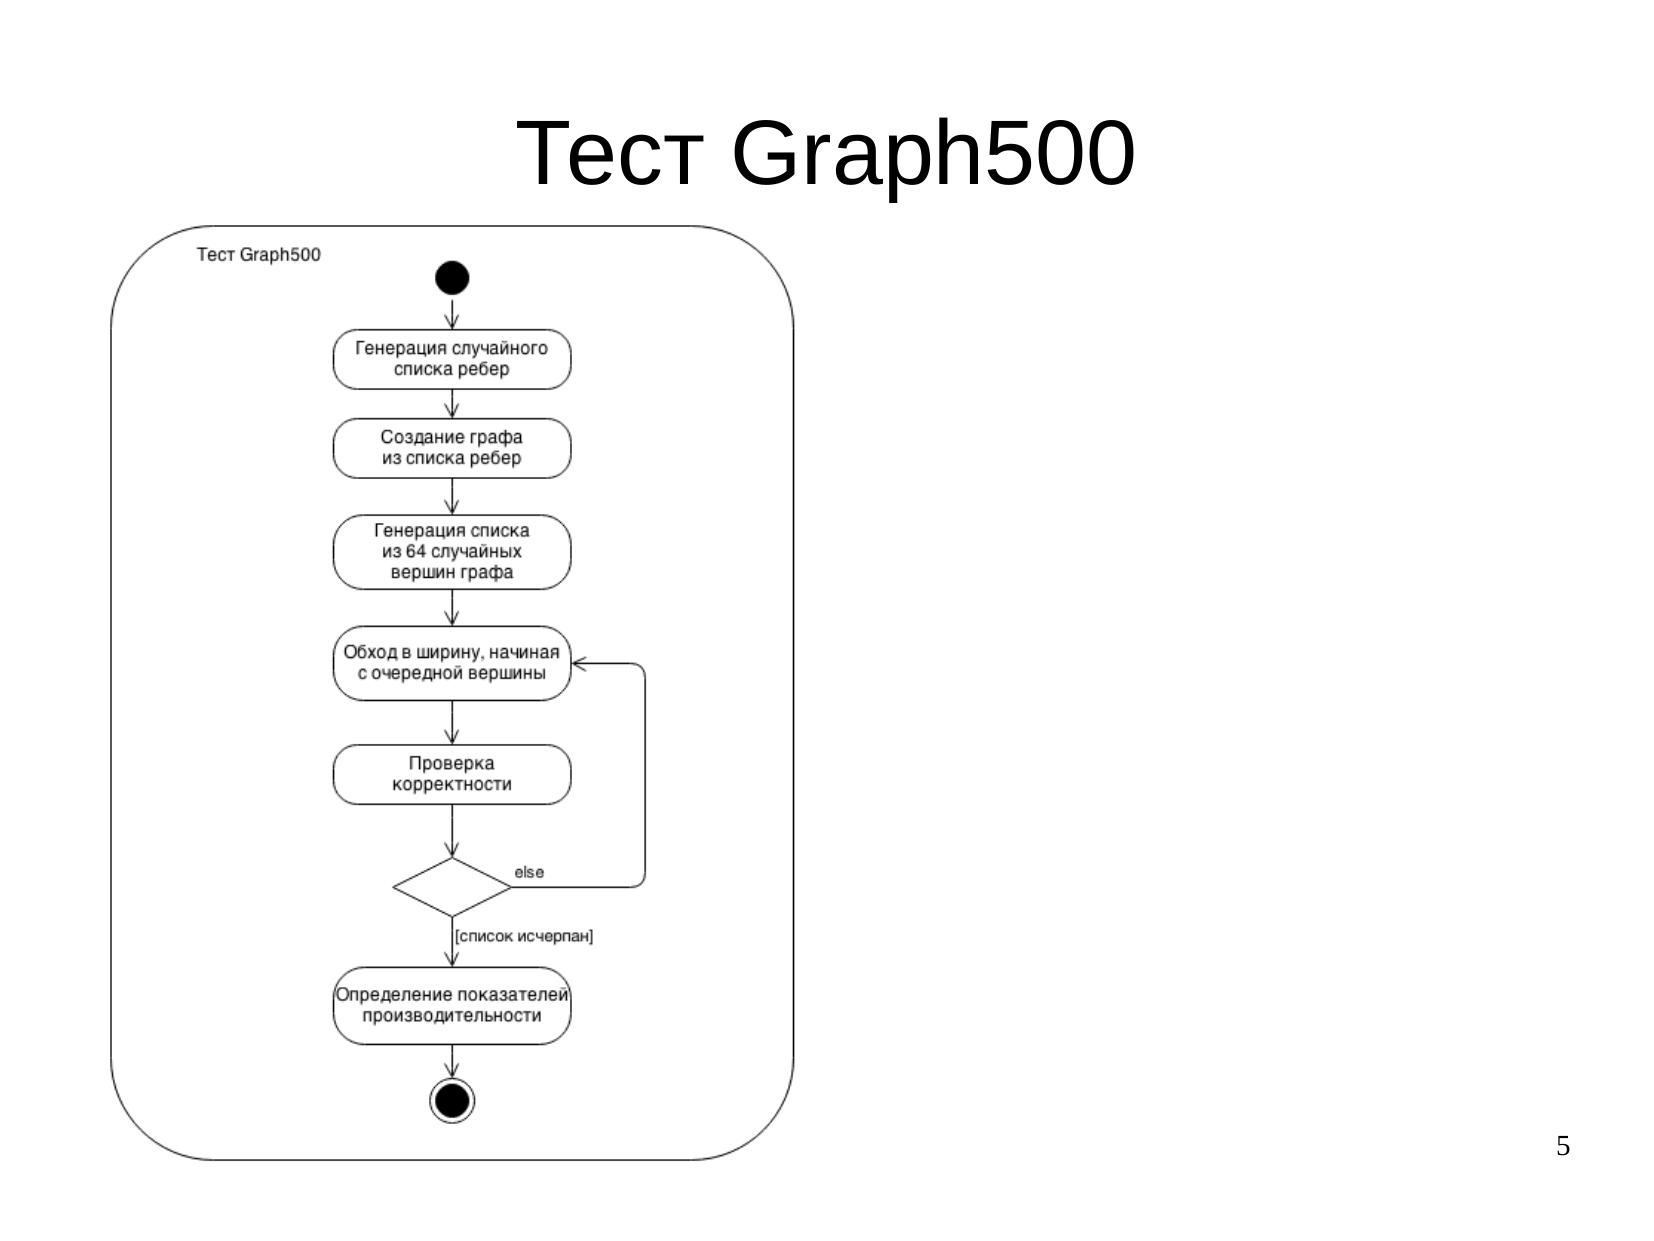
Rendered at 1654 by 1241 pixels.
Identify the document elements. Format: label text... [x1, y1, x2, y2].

title Тест Graph500 [82, 49, 1571, 257]
picture [109, 224, 796, 1167]
